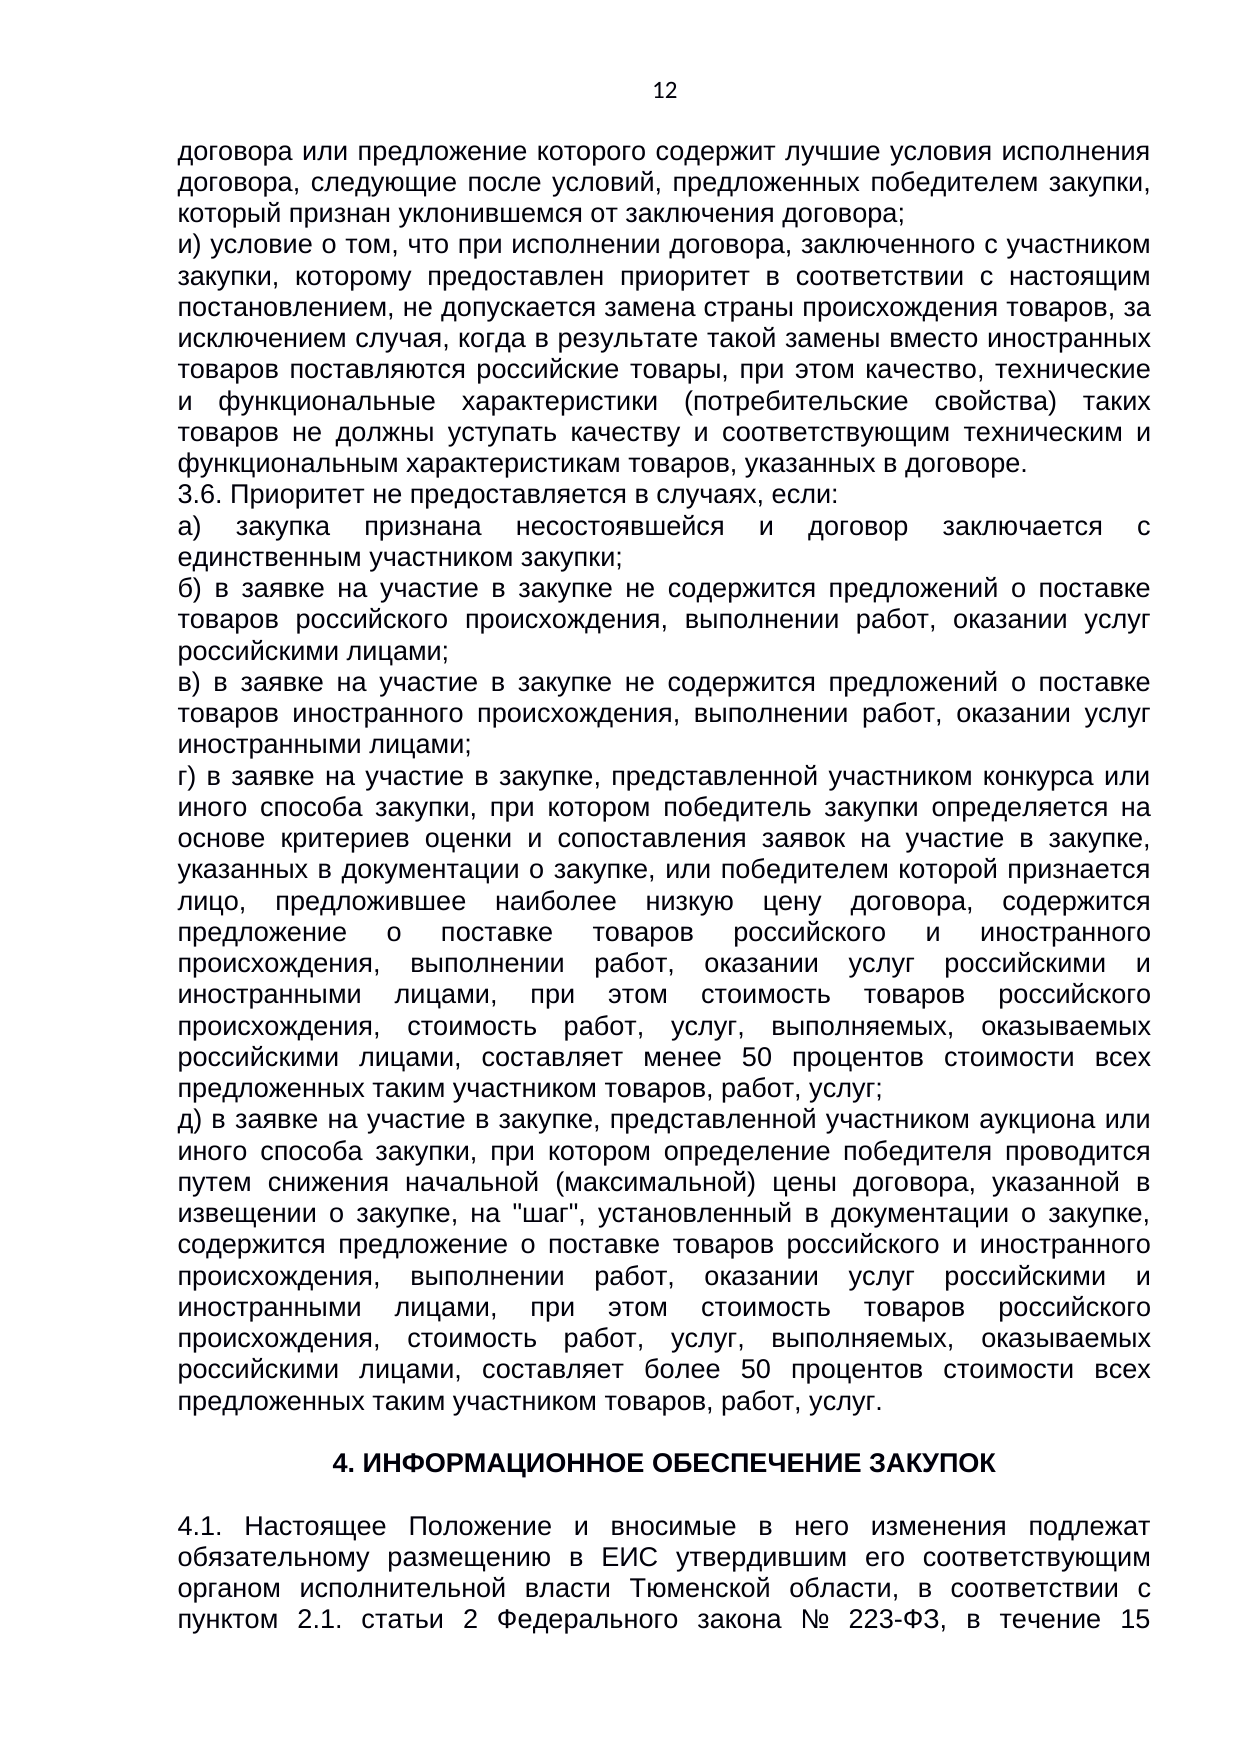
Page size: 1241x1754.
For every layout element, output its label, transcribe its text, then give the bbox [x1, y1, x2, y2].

text и) условие о том, что при исполнении договора, заключенного с участником закупки, которому предоставлен приоритет в соответствии с настоящим постановлением, не допускается замена страны происхождения товаров, за исключением случая, когда в результате такой замены вместо иностранных товаров поставляются российские товары, при этом качество, технические и функциональные характеристики (потребительские свойства) таких товаров не должны уступать качеству и соответствующим техническим и функциональным характеристикам товаров, указанных в договоре. [177, 228, 1152, 478]
text 4.1. Настоящее Положение и вносимые в него изменения подлежат обязательному размещению в ЕИС утвердившим его соответствующим органом исполнительной власти Тюменской области, в соответствии с пунктом 2.1. статьи 2 Федерального закона № 223-ФЗ, в течение 15 [177, 1510, 1152, 1635]
text а) закупка признана несостоявшейся и договор заключается с единственным участником закупки; [177, 510, 1152, 572]
text б) в заявке на участие в закупке не содержится предложений о поставке товаров российского происхождения, выполнении работ, оказании услуг российскими лицами; [177, 572, 1152, 666]
subtitle 4. ИНФОРМАЦИОННОЕ ОБЕСПЕЧЕНИЕ ЗАКУПОК [177, 1447, 1152, 1478]
text в) в заявке на участие в закупке не содержится предложений о поставке товаров иностранного происхождения, выполнении работ, оказании услуг иностранными лицами; [177, 666, 1152, 760]
text договора или предложение которого содержит лучшие условия исполнения договора, следующие после условий, предложенных победителем закупки, который признан уклонившемся от заключения договора; [177, 135, 1152, 228]
text 3.6. Приоритет не предоставляется в случаях, если: [177, 478, 1152, 510]
text д) в заявке на участие в закупке, представленной участником аукциона или иного способа закупки, при котором определение победителя проводится путем снижения начальной (максимальной) цены договора, указанной в извещении о закупке, на "шаг", установленный в документации о закупке, содержится предложение о поставке товаров российского и иностранного происхождения, выполнении работ, оказании услуг российскими и иностранными лицами, при этом стоимость товаров российского происхождения, стоимость работ, услуг, выполняемых, оказываемых российскими лицами, составляет более 50 процентов стоимости всех предложенных таким участником товаров, работ, услуг. [177, 1103, 1152, 1416]
text г) в заявке на участие в закупке, представленной участником конкурса или иного способа закупки, при котором победитель закупки определяется на основе критериев оценки и сопоставления заявок на участие в закупке, указанных в документации о закупке, или победителем которой признается лицо, предложившее наиболее низкую цену договора, содержится предложение о поставке товаров российского и иностранного происхождения, выполнении работ, оказании услуг российскими и иностранными лицами, при этом стоимость товаров российского происхождения, стоимость работ, услуг, выполняемых, оказываемых российскими лицами, составляет менее 50 процентов стоимости всех предложенных таким участником товаров, работ, услуг; [177, 760, 1152, 1103]
